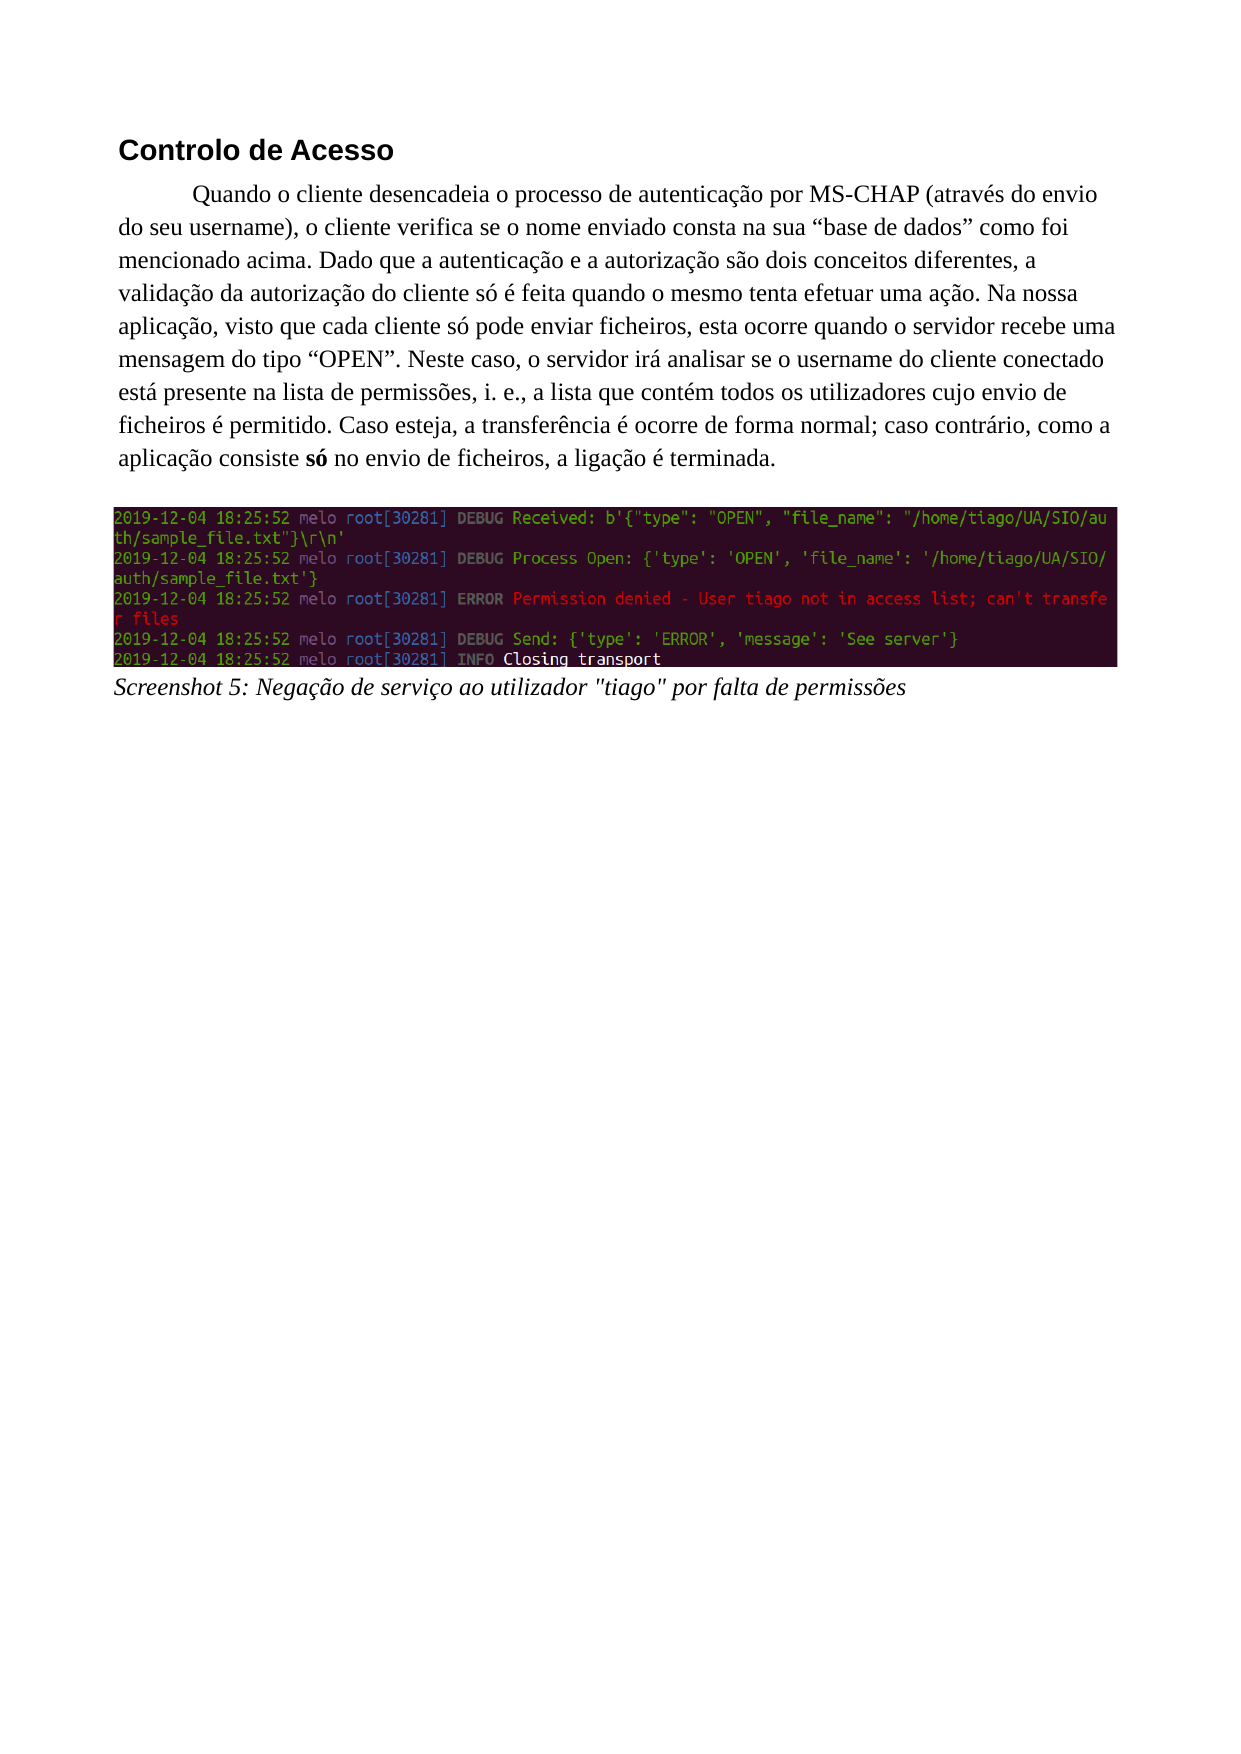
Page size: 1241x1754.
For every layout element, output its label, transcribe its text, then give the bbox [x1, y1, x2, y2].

text Quando o cliente desencadeia o processo de autenticação por MS-CHAP (através do envio do seu username), o cliente verifica se o nome enviado consta na sua “base de dados” como foi mencionado acima. Dado que a autenticação e a autorização são dois conceitos diferentes, a validação da autorização do cliente só é feita quando o mesmo tenta efetuar uma ação. Na nossa aplicação, visto que cada cliente só pode enviar ficheiros, esta ocorre quando o servidor recebe uma mensagem do tipo “OPEN”. Neste caso, o servidor irá analisar se o username do cliente conectado está presente na lista de permissões, i. e., a lista que contém todos os utilizadores cujo envio de ficheiros é permitido. Caso esteja, a transferência é ocorre de forma normal; caso contrário, como a aplicação consiste só no envio de ficheiros, a ligação é terminada. [118, 179, 1122, 472]
picture [113, 507, 1118, 667]
text Screenshot 5: Negação de serviço ao utilizador "tiago" por falta de permissões [113, 667, 1117, 701]
subtitle Controlo de Acesso [118, 133, 1122, 166]
